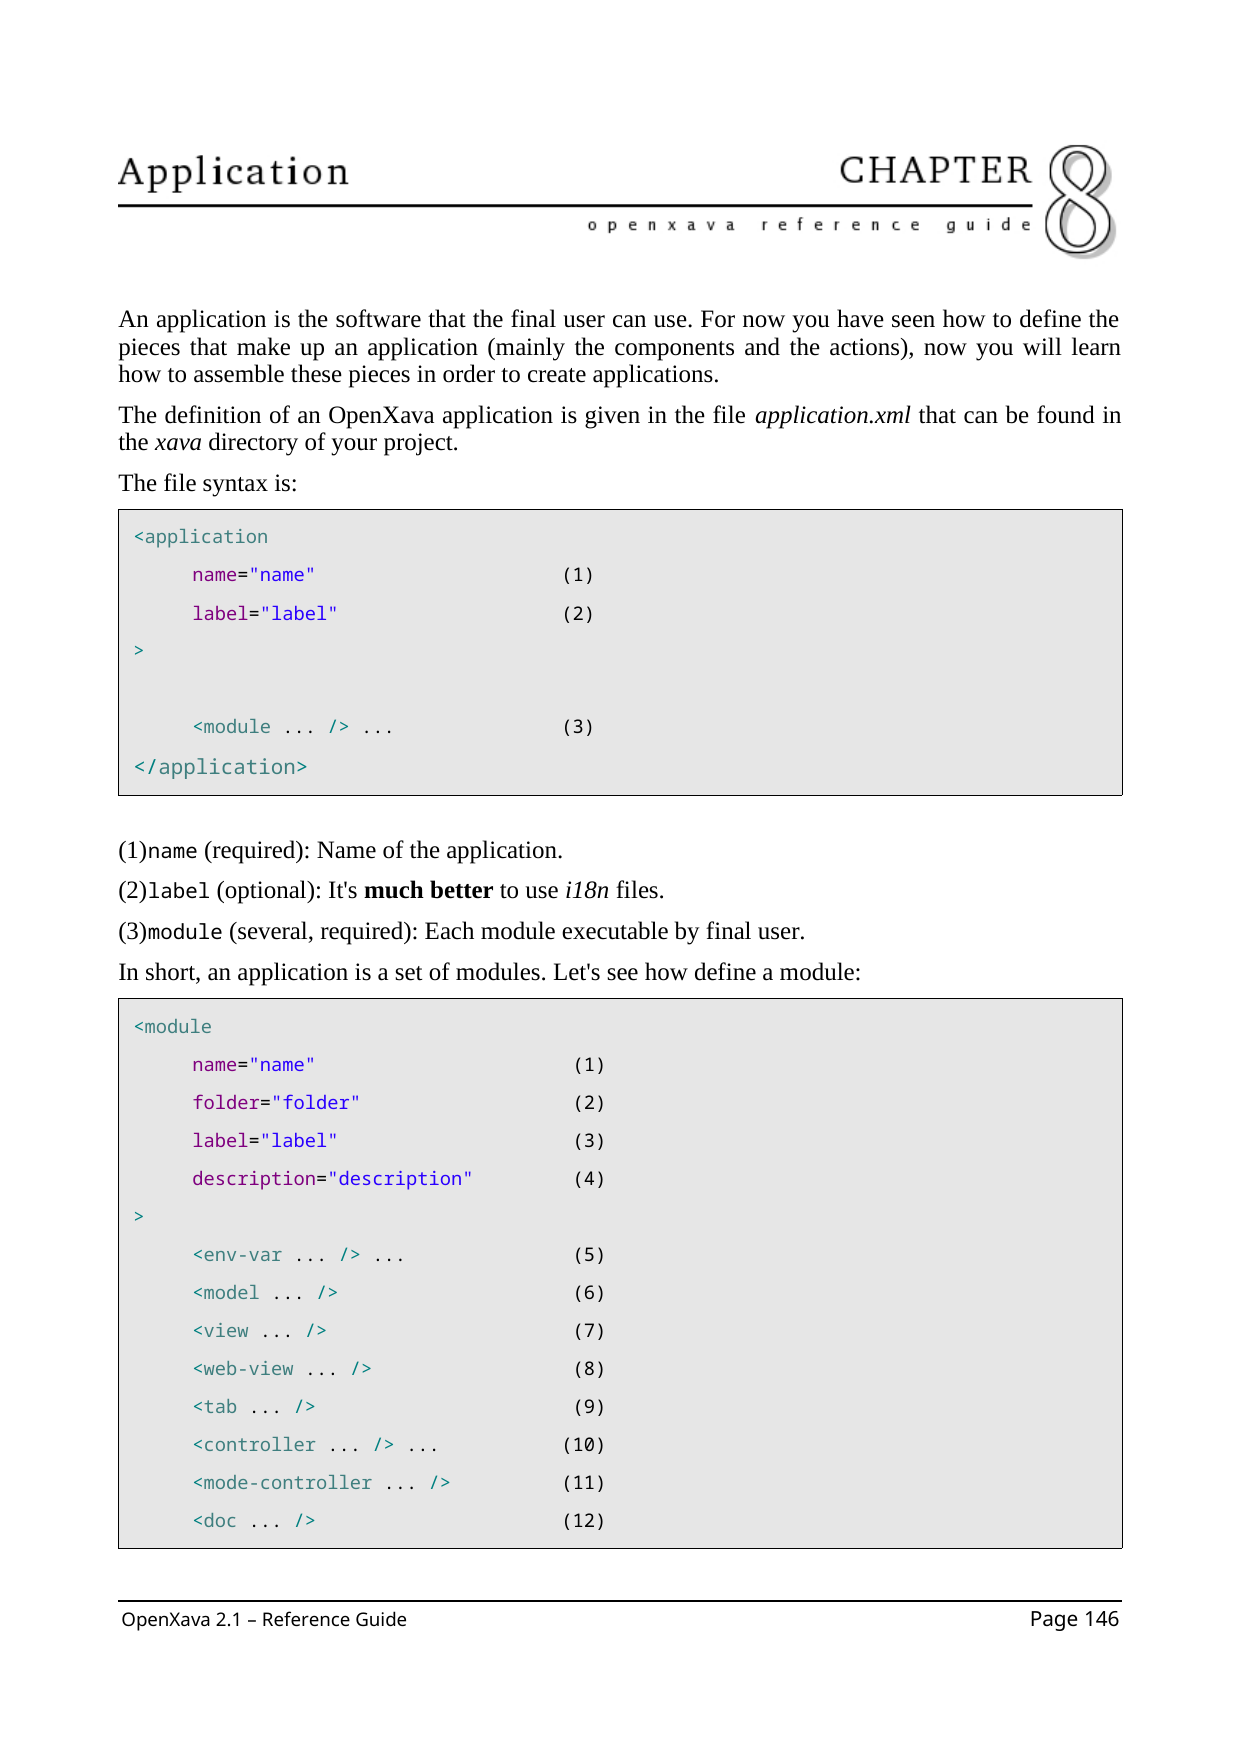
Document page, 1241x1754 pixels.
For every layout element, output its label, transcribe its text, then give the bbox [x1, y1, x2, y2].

text </application> [119, 737, 1122, 795]
text > [119, 623, 1122, 661]
text <doc ... /> (12) [119, 1492, 1122, 1548]
text The definition of an OpenXava application is given in the file application.xml that can be found in the xava directory of your project. [118, 401, 1122, 456]
text description="description" (4) [119, 1150, 1122, 1188]
text <module ... /> ... (3) [119, 699, 1122, 737]
text <module [119, 999, 1122, 1036]
text <view ... /> (7) [119, 1302, 1122, 1340]
text <application [119, 510, 1122, 547]
text The file syntax is: [118, 469, 1122, 496]
subtitle Application [118, 288, 1122, 293]
text folder="folder" (2) [119, 1074, 1122, 1112]
text In short, an application is a set of modules. Let's see how define a module: [118, 958, 1122, 986]
text label="label" (3) [119, 1112, 1122, 1150]
text name="name" (1) [119, 547, 1122, 585]
text <web-view ... /> (8) [119, 1340, 1122, 1378]
text label="label" (2) [119, 585, 1122, 623]
text <model ... /> (6) [119, 1264, 1122, 1302]
picture [118, 118, 1122, 288]
text <mode-controller ... /> (11) [119, 1454, 1122, 1492]
text <controller ... /> ... (10) [119, 1416, 1122, 1454]
list name (required): Name of the application. [118, 836, 1122, 864]
text <tab ... /> (9) [119, 1378, 1122, 1416]
text <env-var ... /> ... (5) [119, 1226, 1122, 1264]
text name="name" (1) [119, 1036, 1122, 1074]
list label (optional): It's much better to use i18n files. [118, 877, 1122, 905]
text An application is the software that the final user can use. For now you have seen how to define the pieces that make up an application (mainly the components and the actions), now you will learn how to assemble these pieces in order to create applications. [118, 305, 1122, 388]
text > [119, 1188, 1122, 1226]
list module (several, required): Each module executable by final user. [118, 917, 1122, 946]
